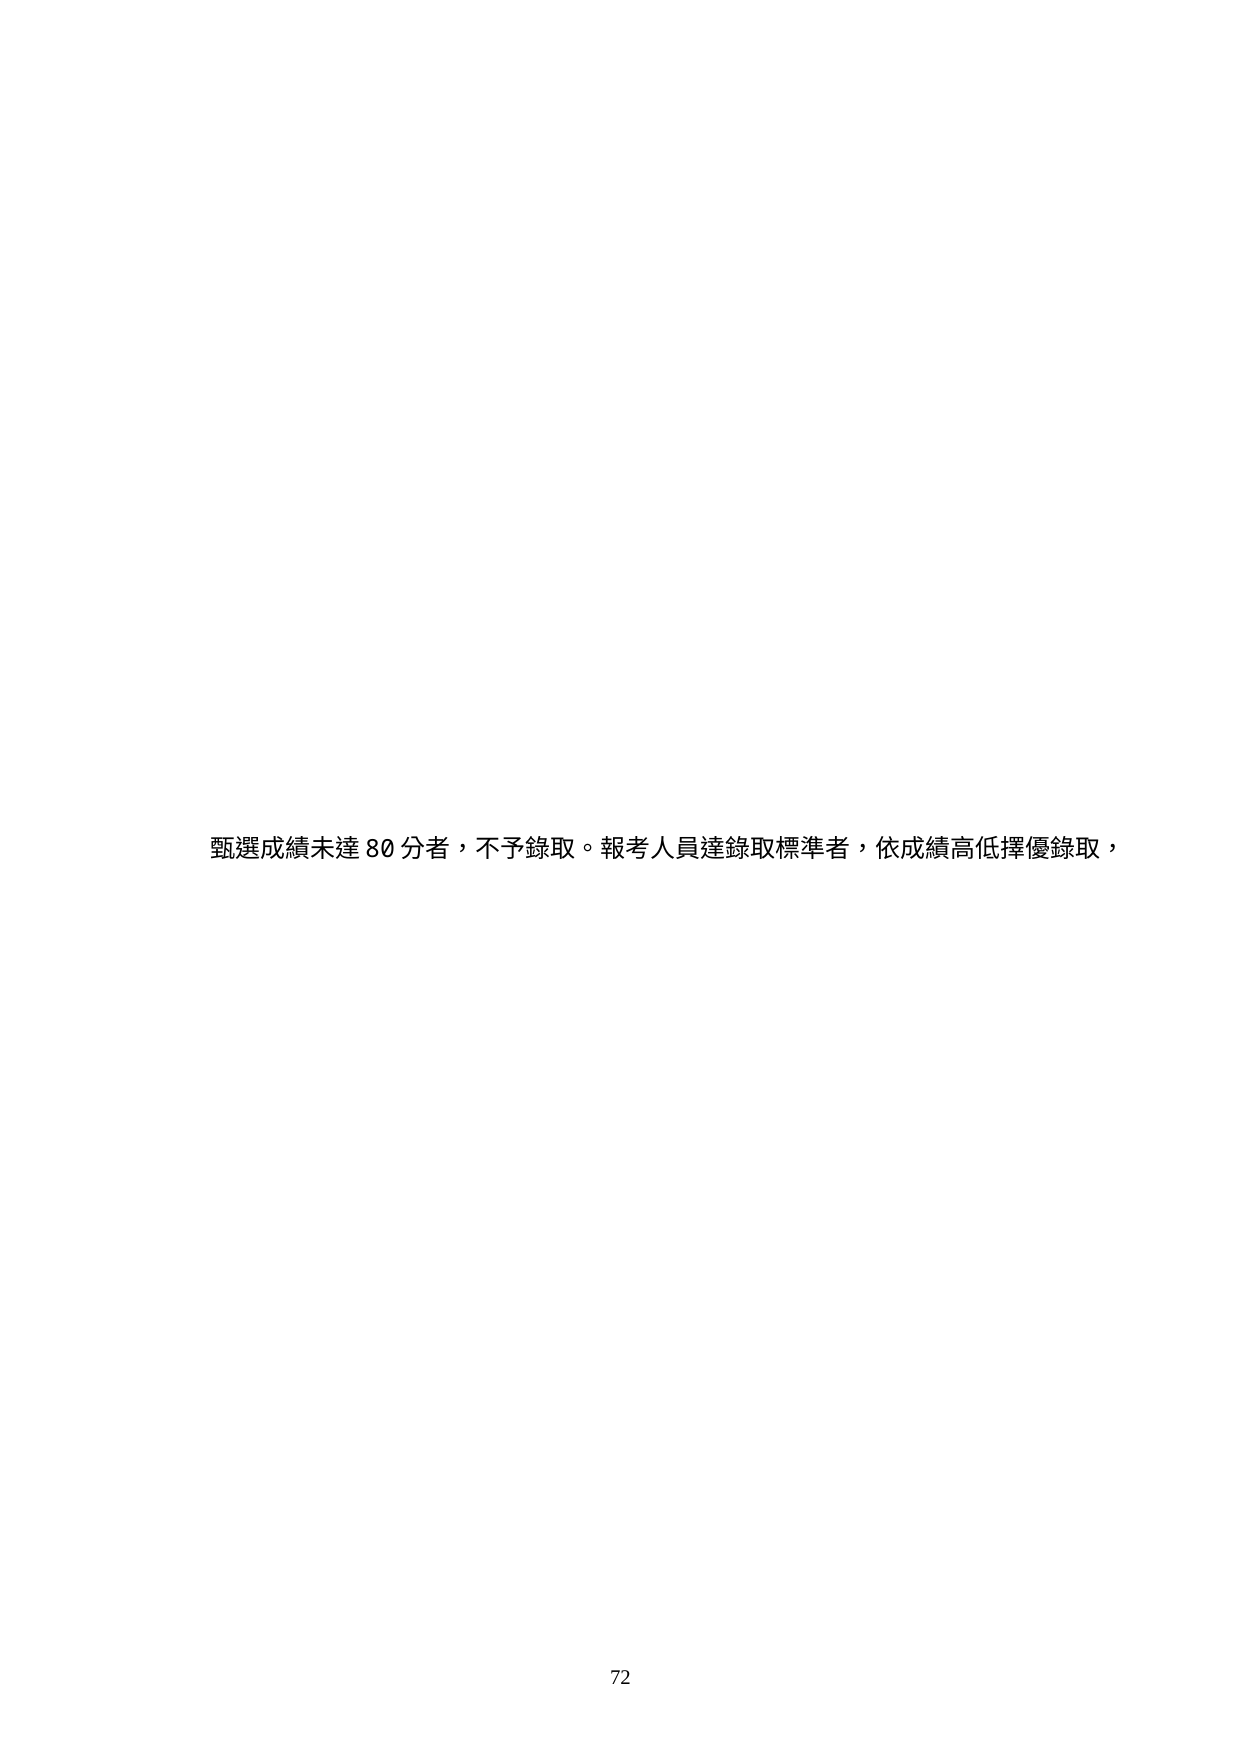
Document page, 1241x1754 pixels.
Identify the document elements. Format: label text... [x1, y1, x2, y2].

text 甄選成績未達80分者，不予錄取。報考人員達錄取標準者，依成績高低擇優錄取， [209, 831, 1134, 864]
